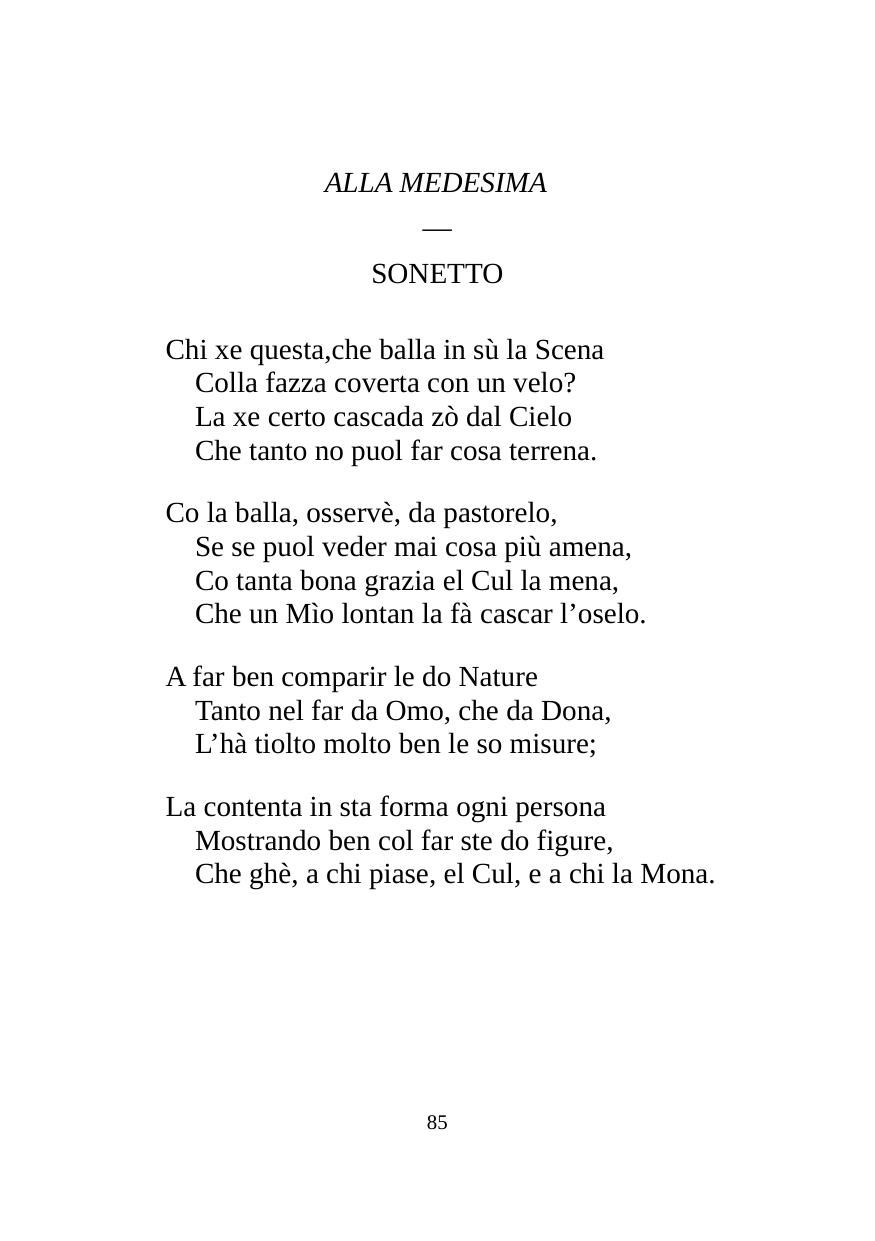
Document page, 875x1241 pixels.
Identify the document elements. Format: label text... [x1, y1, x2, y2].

text Chi xe questa,che balla in sù la Scena Colla fazza coverta con un velo? La xe certo cascada zò dal Cielo Che tanto no puol far cosa terrena. [165, 332, 768, 466]
text A far ben comparir le do Nature Tanto nel far da Omo, che da Dona, L’hà tiolto molto ben le so misure; [165, 659, 768, 760]
text — [106, 211, 768, 244]
text Co la balla, osservè, da pastorelo, Se se puol veder mai cosa più amena, Co tanta bona grazia el Cul la mena, Che un Mìo lontan la fà cascar l’oselo. [165, 496, 768, 630]
text La contenta in sta forma ogni persona Mostrando ben col far ste do figure, Che ghè, a chi piase, el Cul, e a chi la Mona. [165, 789, 768, 890]
subtitle ALLA MEDESIMA [106, 165, 768, 199]
text SONETTO [106, 257, 768, 290]
